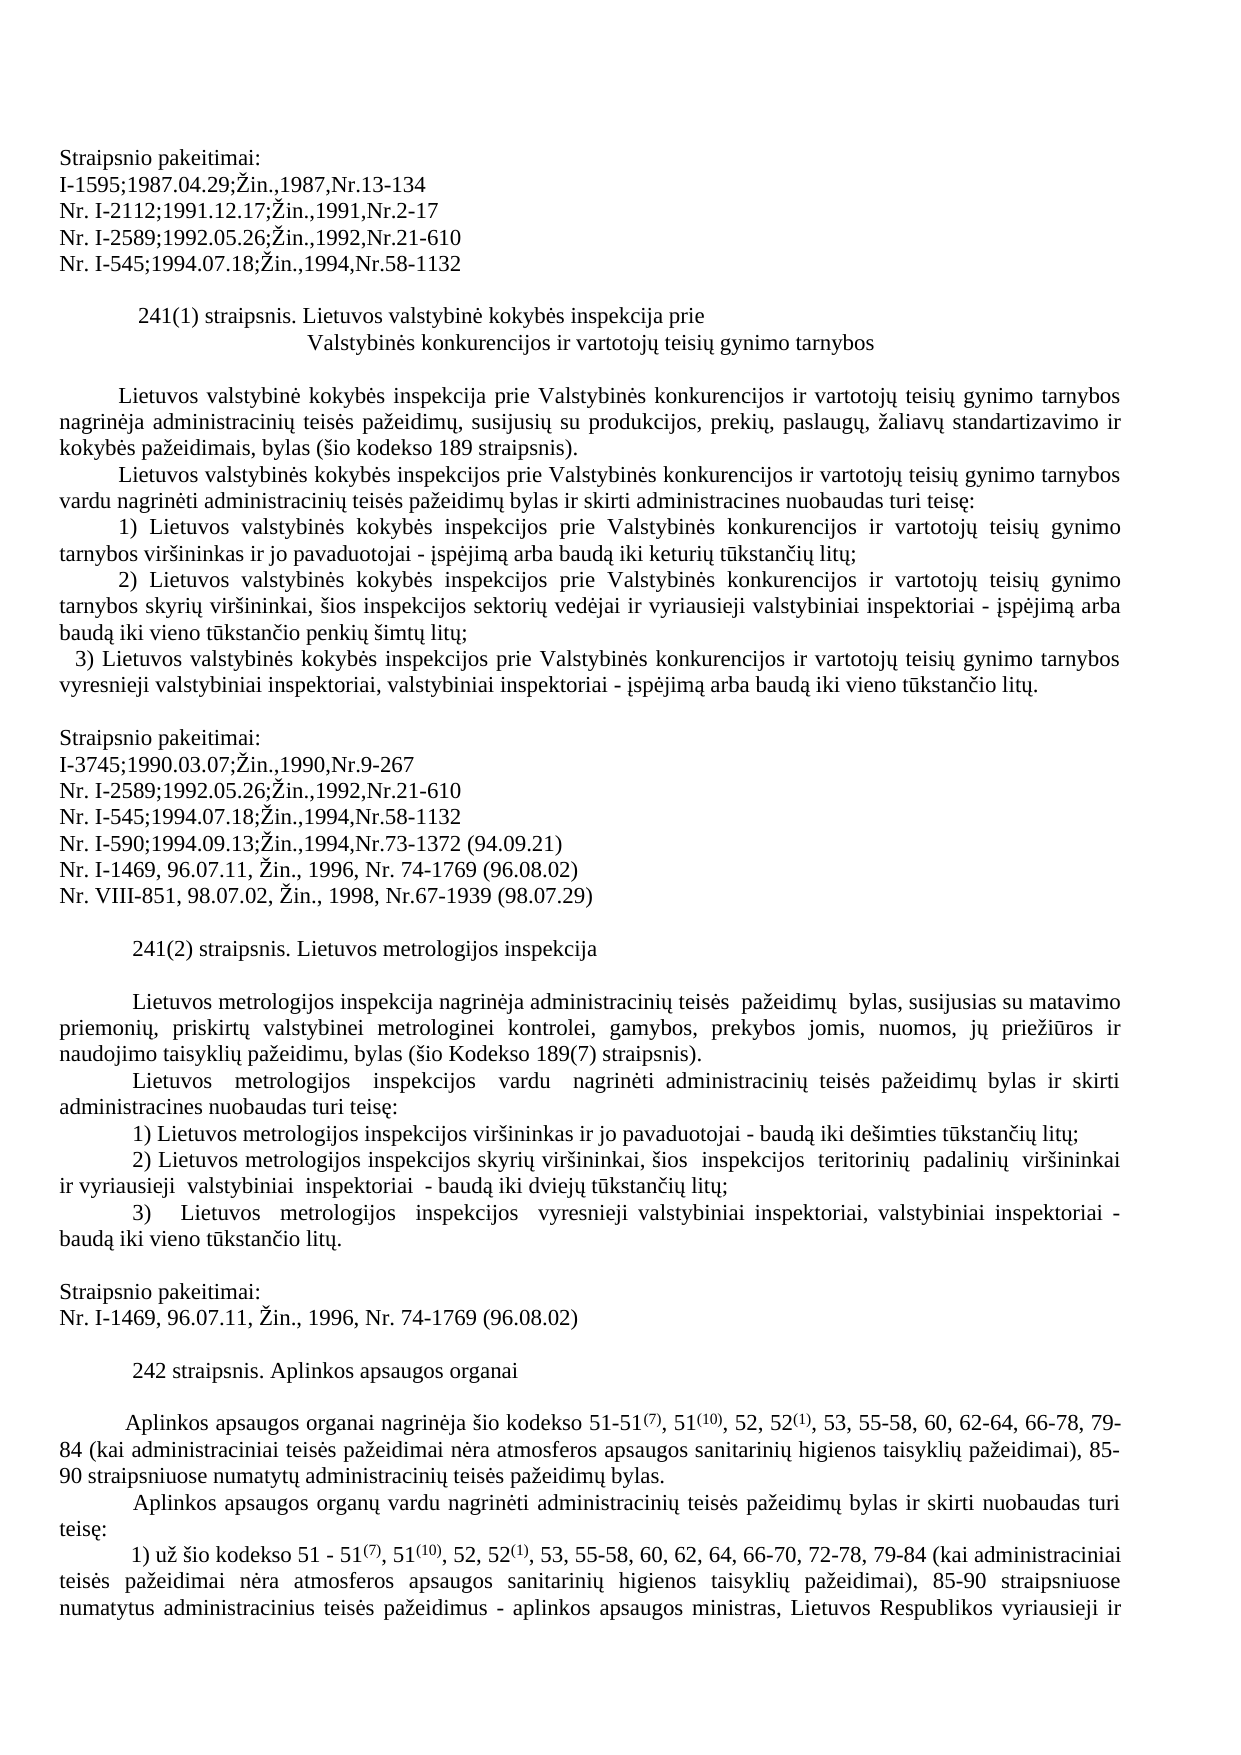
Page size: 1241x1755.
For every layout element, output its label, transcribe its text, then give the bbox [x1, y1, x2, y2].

text 3) Lietuvos valstybinės kokybės inspekcijos prie Valstybinės konkurencijos ir vartotojų teisių gynimo tarnybos vyresnieji valstybiniai inspektoriai, valstybiniai inspektoriai - įspėjimą arba baudą iki vieno tūkstančio litų. [59, 645, 1122, 698]
text Nr. VIII-851, 98.07.02, Žin., 1998, Nr.67-1939 (98.07.29) [59, 882, 1122, 909]
text Lietuvos metrologijos inspekcijos vardu nagrinėti administracinių teisės pažeidimų bylas ir skirti administracines nuobaudas turi teisę: [59, 1067, 1122, 1119]
text 2) Lietuvos valstybinės kokybės inspekcijos prie Valstybinės konkurencijos ir vartotojų teisių gynimo tarnybos skyrių viršininkai, šios inspekcijos sektorių vedėjai ir vyriausieji valstybiniai inspektoriai - įspėjimą arba baudą iki vieno tūkstančio penkių šimtų litų; [59, 566, 1122, 645]
text Nr. I-1469, 96.07.11, Žin., 1996, Nr. 74-1769 (96.08.02) [59, 1304, 1122, 1330]
text Straipsnio pakeitimai: [59, 724, 1122, 751]
text Lietuvos valstybinė kokybės inspekcija prie Valstybinės konkurencijos ir vartotojų teisių gynimo tarnybos nagrinėja administracinių teisės pažeidimų, susijusių su produkcijos, prekių, paslaugų, žaliavų standartizavimo ir kokybės pažeidimais, bylas (šio kodekso 189 straipsnis). [59, 382, 1122, 461]
text Aplinkos apsaugos organų vardu nagrinėti administracinių teisės pažeidimų bylas ir skirti nuobaudas turi teisę: [59, 1488, 1122, 1541]
text 1) Lietuvos metrologijos inspekcijos viršininkas ir jo pavaduotojai - baudą iki dešimties tūkstančių litų; [59, 1119, 1122, 1146]
text Aplinkos apsaugos organai nagrinėja šio kodekso 51-51(7), 51(10), 52, 52(1), 53, 55-58, 60, 62-64, 66-78, 79-84 (kai administraciniai teisės pažeidimai nėra atmosferos apsaugos sanitarinių higienos taisyklių pažeidimai), 85-90 straipsniuose numatytų administracinių teisės pažeidimų bylas. [59, 1409, 1122, 1488]
text 1) už šio kodekso 51 - 51(7), 51(10), 52, 52(1), 53, 55-58, 60, 62, 64, 66-70, 72-78, 79-84 (kai administraciniai teisės pažeidimai nėra atmosferos apsaugos sanitarinių higienos taisyklių pažeidimai), 85-90 straipsniuose numatytus administracinius teisės pažeidimus - aplinkos apsaugos ministras, Lietuvos Respublikos vyriausieji ir [59, 1541, 1122, 1620]
text 2) Lietuvos metrologijos inspekcijos skyrių viršininkai, šios inspekcijos teritorinių padalinių viršininkai ir vyriausieji valstybiniai inspektoriai - baudą iki dviejų tūkstančių litų; [59, 1146, 1122, 1199]
text 1) Lietuvos valstybinės kokybės inspekcijos prie Valstybinės konkurencijos ir vartotojų teisių gynimo tarnybos viršininkas ir jo pavaduotojai - įspėjimą arba baudą iki keturių tūkstančių litų; [59, 513, 1122, 566]
text Nr. I-2589;1992.05.26;Žin.,1992,Nr.21-610 [59, 777, 1122, 803]
text I-1595;1987.04.29;Žin.,1987,Nr.13-134 [59, 171, 1122, 197]
text Nr. I-545;1994.07.18;Žin.,1994,Nr.58-1132 [59, 803, 1122, 830]
text 3) Lietuvos metrologijos inspekcijos vyresnieji valstybiniai inspektoriai, valstybiniai inspektoriai - baudą iki vieno tūkstančio litų. [59, 1199, 1122, 1251]
text Lietuvos metrologijos inspekcija nagrinėja administracinių teisės pažeidimų bylas, susijusias su matavimo priemonių, priskirtų valstybinei metrologinei kontrolei, gamybos, prekybos jomis, nuomos, jų priežiūros ir naudojimo taisyklių pažeidimu, bylas (šio Kodekso 189(7) straipsnis). [59, 988, 1122, 1067]
text Lietuvos valstybinės kokybės inspekcijos prie Valstybinės konkurencijos ir vartotojų teisių gynimo tarnybos vardu nagrinėti administracinių teisės pažeidimų bylas ir skirti administracines nuobaudas turi teisę: [59, 461, 1122, 513]
text 241(2) straipsnis. Lietuvos metrologijos inspekcija [59, 935, 1122, 961]
text I-3745;1990.03.07;Žin.,1990,Nr.9-267 [59, 751, 1122, 777]
text Nr. I-590;1994.09.13;Žin.,1994,Nr.73-1372 (94.09.21) [59, 830, 1122, 856]
text Straipsnio pakeitimai: [59, 144, 1122, 171]
text Nr. I-2112;1991.12.17;Žin.,1991,Nr.2-17 [59, 197, 1122, 223]
text Nr. I-2589;1992.05.26;Žin.,1992,Nr.21-610 [59, 223, 1122, 250]
text 242 straipsnis. Aplinkos apsaugos organai [59, 1357, 1122, 1383]
text Valstybinės konkurencijos ir vartotojų teisių gynimo tarnybos [59, 329, 1122, 355]
text Nr. I-545;1994.07.18;Žin.,1994,Nr.58-1132 [59, 250, 1122, 276]
text 241(1) straipsnis. Lietuvos valstybinė kokybės inspekcija prie [59, 303, 1122, 329]
text Nr. I-1469, 96.07.11, Žin., 1996, Nr. 74-1769 (96.08.02) [59, 856, 1122, 882]
text Straipsnio pakeitimai: [59, 1278, 1122, 1304]
